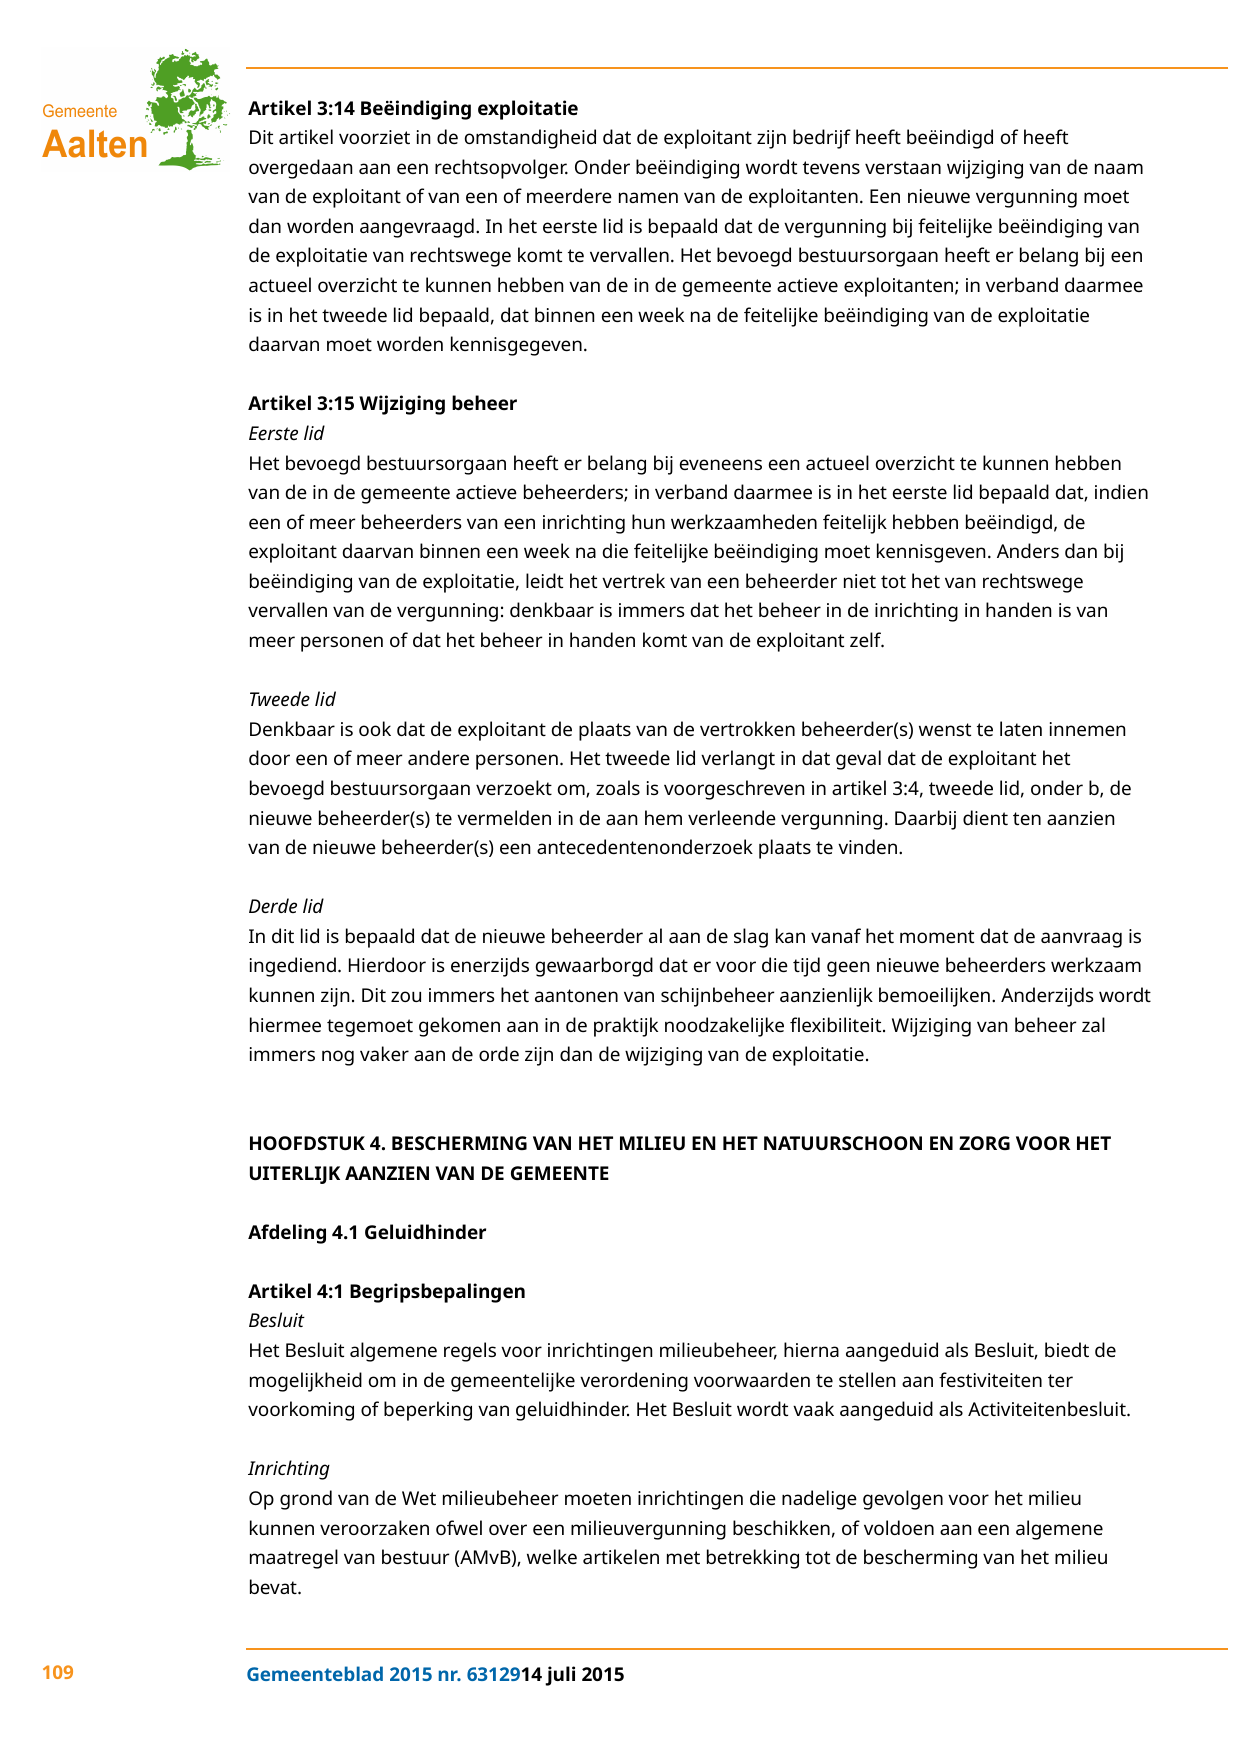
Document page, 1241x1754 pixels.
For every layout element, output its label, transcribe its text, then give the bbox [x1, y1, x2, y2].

text Derde lid [248, 893, 1152, 919]
text Het Besluit algemene regels voor inrichtingen milieubeheer, hierna aangeduid als Besluit, biedt de mogelijkheid om in de gemeentelijke verordening voorwaarden te stellen aan festiviteiten ter voorkoming of beperking van geluidhinder. Het Besluit wordt vaak aangeduid als Activiteitenbesluit. [248, 1337, 1152, 1422]
text Dit artikel voorziet in de omstandigheid dat de exploitant zijn bedrijf heeft beëindigd of heeft overgedaan aan een rechtsopvolger. Onder beëindiging wordt tevens verstaan wijziging van de naam van de exploitant of van een of meerdere namen van de exploitanten. Een nieuwe vergunning moet dan worden aangevraagd. In het eerste lid is bepaald dat de vergunning bij feitelijke beëindiging van de exploitatie van rechtswege komt te vervallen. Het bevoegd bestuursorgaan heeft er belang bij een actueel overzicht te kunnen hebben van de in de gemeente actieve exploitanten; in verband daarmee is in het tweede lid bepaald, dat binnen een week na de feitelijke beëindiging van de exploitatie daarvan moet worden kennisgegeven. [248, 124, 1152, 357]
text HOOFDSTUK 4. BESCHERMING VAN HET MILIEU EN HET NATUURSCHOON EN ZORG VOOR HET UITERLIJK AANZIEN VAN DE GEMEENTE [248, 1130, 1152, 1186]
text Artikel 3:15 Wijziging beheer [248, 391, 1152, 416]
text Op grond van de Wet milieubeheer moeten inrichtingen die nadelige gevolgen voor het milieu kunnen veroorzaken ofwel over een milieuvergunning beschikken, of voldoen aan een algemene maatregel van bestuur (AMvB), welke artikelen met betrekking tot de bescherming van het milieu bevat. [248, 1485, 1152, 1600]
text Artikel 3:14 Beëindiging exploitatie [248, 95, 1152, 121]
text Afdeling 4.1 Geluidhinder [248, 1219, 1152, 1245]
picture [41, 47, 231, 172]
text Besluit [248, 1308, 1152, 1333]
text Denkbaar is ook dat de exploitant de plaats van de vertrokken beheerder(s) wenst te laten innemen door een of meer andere personen. Het tweede lid verlangt in dat geval dat de exploitant het bevoegd bestuursorgaan verzoekt om, zoals is voorgeschreven in artikel 3:4, tweede lid, onder b, de nieuwe beheerder(s) te vermelden in de aan hem verleende vergunning. Daarbij dient ten aanzien van de nieuwe beheerder(s) een antecedentenonderzoek plaats te vinden. [248, 716, 1152, 860]
text Tweede lid [248, 686, 1152, 712]
text Eerste lid [248, 420, 1152, 446]
text In dit lid is bepaald dat de nieuwe beheerder al aan de slag kan vanaf het moment dat de aanvraag is ingediend. Hierdoor is enerzijds gewaarborgd dat er voor die tijd geen nieuwe beheerders werkzaam kunnen zijn. Dit zou immers het aantonen van schijnbeheer aanzienlijk bemoeilijken. Anderzijds wordt hiermee tegemoet gekomen aan in de praktijk noodzakelijke flexibiliteit. Wijziging van beheer zal immers nog vaker aan de orde zijn dan de wijziging van de exploitatie. [248, 923, 1152, 1067]
text Inrichting [248, 1456, 1152, 1481]
text Het bevoegd bestuursorgaan heeft er belang bij eveneens een actueel overzicht te kunnen hebben van de in de gemeente actieve beheerders; in verband daarmee is in het eerste lid bepaald dat, indien een of meer beheerders van een inrichting hun werkzaamheden feitelijk hebben beëindigd, de exploitant daarvan binnen een week na die feitelijke beëindiging moet kennisgeven. Anders dan bij beëindiging van de exploitatie, leidt het vertrek van een beheerder niet tot het van rechtswege vervallen van de vergunning: denkbaar is immers dat het beheer in de inrichting in handen is van meer personen of dat het beheer in handen komt van de exploitant zelf. [248, 450, 1152, 653]
text Artikel 4:1 Begripsbepalingen [248, 1278, 1152, 1304]
